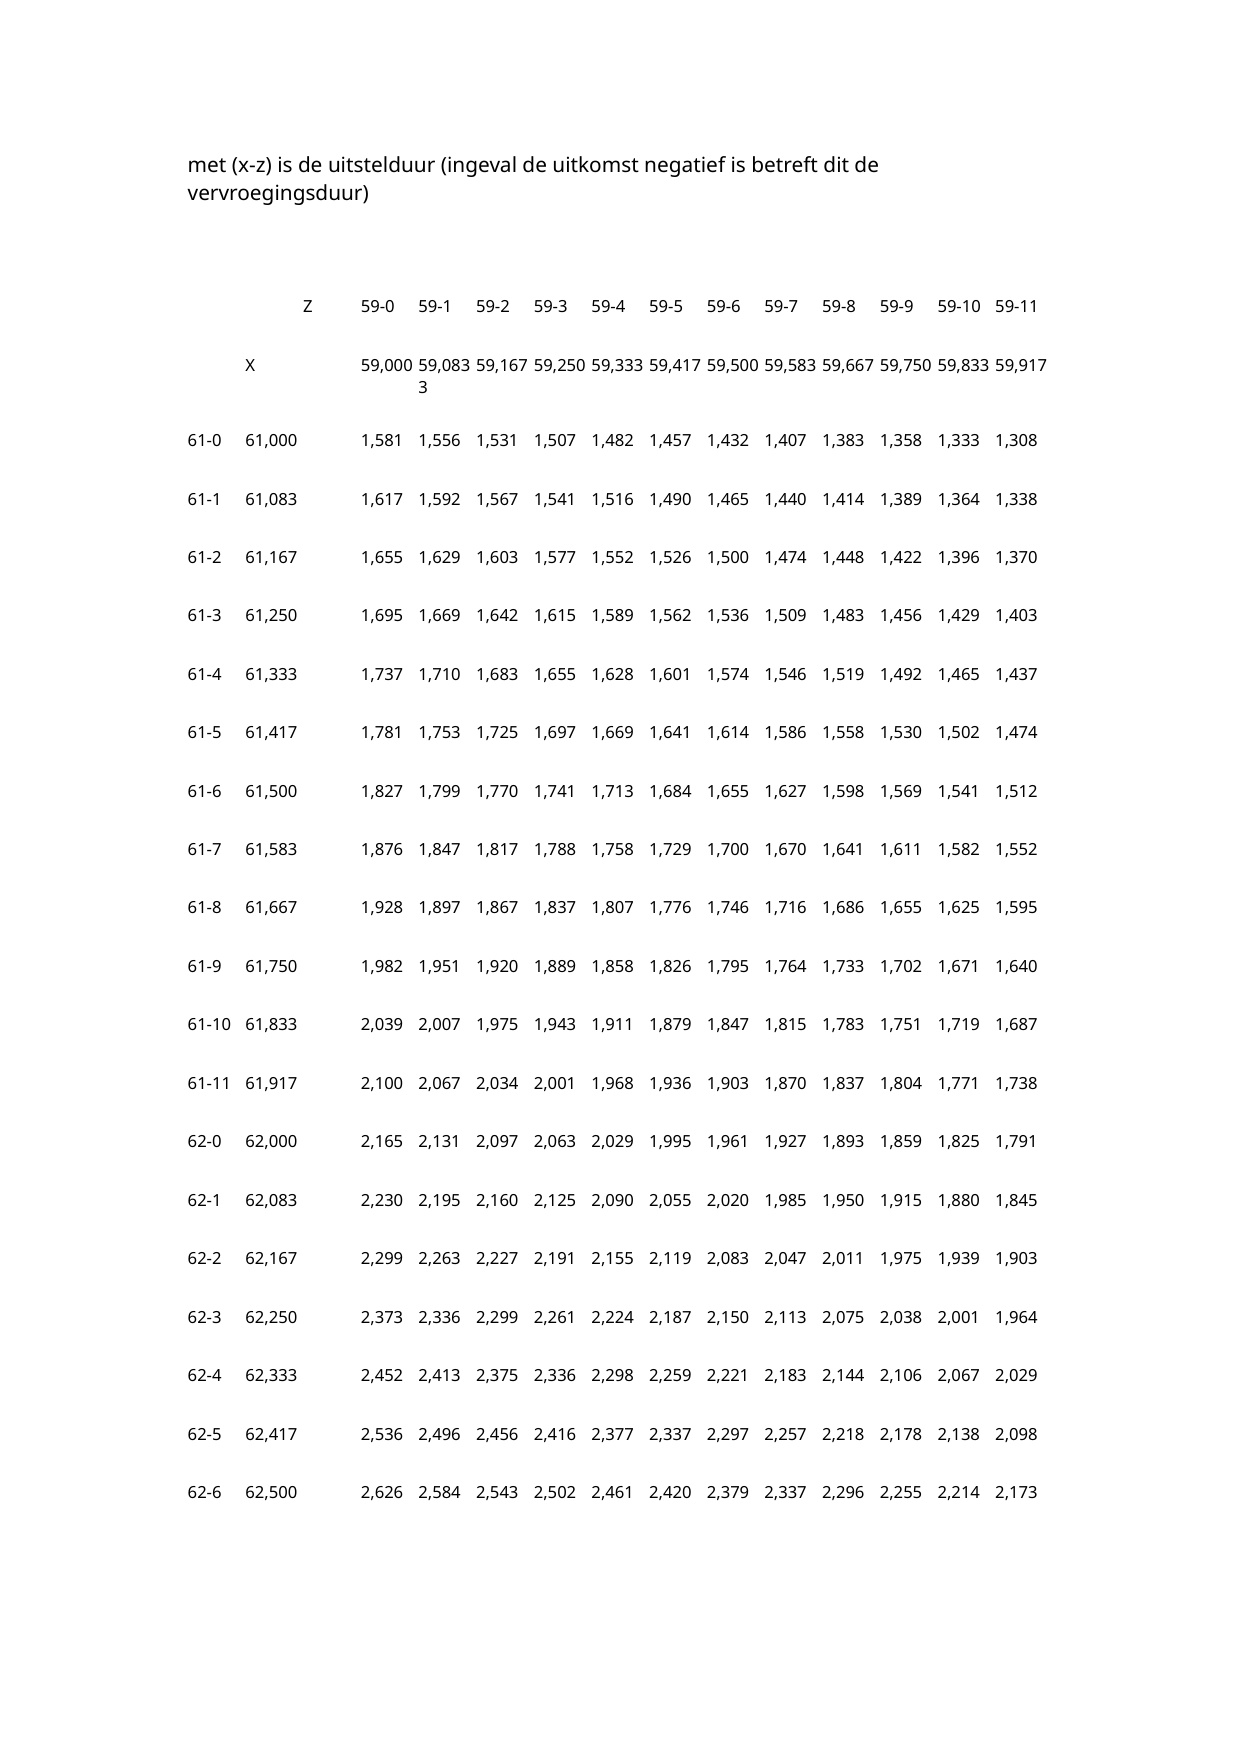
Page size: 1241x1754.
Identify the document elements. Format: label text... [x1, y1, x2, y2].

table_cell 1,876 [361, 838, 418, 896]
table_cell 1,738 [995, 1071, 1053, 1130]
table_cell 2,261 [534, 1305, 591, 1364]
table_cell 62,250 [245, 1305, 303, 1364]
table_cell 1,541 [534, 487, 591, 546]
table_cell 1,474 [995, 721, 1053, 779]
table_cell 1,870 [764, 1071, 822, 1130]
table_cell 2,178 [880, 1422, 937, 1481]
table_cell 61-2 [188, 546, 245, 604]
table_cell 59,167 [476, 353, 533, 429]
table_cell 1,915 [880, 1188, 937, 1247]
table_cell 1,592 [418, 487, 476, 546]
table_cell 1,364 [937, 487, 995, 546]
table_cell 62-6 [188, 1481, 245, 1539]
table_cell 1,837 [822, 1071, 879, 1130]
table_cell 1,982 [361, 955, 418, 1013]
table_cell 1,516 [591, 487, 649, 546]
table_cell 1,614 [707, 721, 764, 779]
table_cell 1,465 [937, 663, 995, 721]
table_cell 1,407 [764, 429, 822, 487]
table_cell 1,641 [822, 838, 879, 896]
table_cell 61-8 [188, 896, 245, 954]
table_cell 61-6 [188, 779, 245, 838]
table_cell 1,710 [418, 663, 476, 721]
table_cell [303, 1481, 361, 1539]
table_cell 1,746 [707, 896, 764, 954]
table_header Z [303, 295, 361, 353]
table_cell [303, 1305, 361, 1364]
table_cell 61,000 [245, 429, 303, 487]
table_cell 1,338 [995, 487, 1053, 546]
table_cell 61,667 [245, 896, 303, 954]
table_cell 1,859 [880, 1130, 937, 1188]
table_cell 1,903 [707, 1071, 764, 1130]
table_cell 2,214 [937, 1481, 995, 1539]
table_cell 2,138 [937, 1422, 995, 1481]
table_cell 2,496 [418, 1422, 476, 1481]
table_cell 61,083 [245, 487, 303, 546]
table_cell 1,927 [764, 1130, 822, 1188]
table_cell 61,333 [245, 663, 303, 721]
table_cell 1,333 [937, 429, 995, 487]
table_cell 2,125 [534, 1188, 591, 1247]
table_cell 1,867 [476, 896, 533, 954]
table_cell 61-9 [188, 955, 245, 1013]
table_cell 1,928 [361, 896, 418, 954]
table_cell [303, 955, 361, 1013]
table_cell 1,526 [649, 546, 707, 604]
table_cell [303, 1013, 361, 1071]
table_cell 1,827 [361, 779, 418, 838]
table_cell 1,751 [880, 1013, 937, 1071]
table_cell 2,098 [995, 1422, 1053, 1481]
table_cell 62-0 [188, 1130, 245, 1188]
table_cell 1,617 [361, 487, 418, 546]
table_cell 59,750 [880, 353, 937, 429]
table_cell 1,474 [764, 546, 822, 604]
table_cell 1,403 [995, 604, 1053, 662]
table_cell 61,500 [245, 779, 303, 838]
table_cell 2,165 [361, 1130, 418, 1188]
table_cell [303, 779, 361, 838]
table_cell 1,687 [995, 1013, 1053, 1071]
table_cell [303, 838, 361, 896]
table_cell 1,776 [649, 896, 707, 954]
table_header 59-7 [764, 295, 822, 353]
table_cell 1,741 [534, 779, 591, 838]
table_cell 2,119 [649, 1247, 707, 1305]
table_cell 1,655 [707, 779, 764, 838]
table_cell 1,556 [418, 429, 476, 487]
table_cell 61-4 [188, 663, 245, 721]
table_cell 2,626 [361, 1481, 418, 1539]
table_cell 1,684 [649, 779, 707, 838]
table_cell 1,817 [476, 838, 533, 896]
table_cell 1,536 [707, 604, 764, 662]
table_cell 59,833 [937, 353, 995, 429]
table_cell 1,490 [649, 487, 707, 546]
table_cell 1,457 [649, 429, 707, 487]
table_cell 62,417 [245, 1422, 303, 1481]
table_cell 1,422 [880, 546, 937, 604]
table_cell 1,951 [418, 955, 476, 1013]
table_cell 1,502 [937, 721, 995, 779]
table_cell 2,067 [418, 1071, 476, 1130]
table_cell [303, 546, 361, 604]
table_cell 1,640 [995, 955, 1053, 1013]
table_cell 2,584 [418, 1481, 476, 1539]
table_cell 1,552 [995, 838, 1053, 896]
table_cell [303, 721, 361, 779]
table_cell 1,847 [707, 1013, 764, 1071]
table_cell 1,903 [995, 1247, 1053, 1305]
table_cell 1,753 [418, 721, 476, 779]
table_cell 2,191 [534, 1247, 591, 1305]
table_cell 2,221 [707, 1364, 764, 1422]
table_cell 1,985 [764, 1188, 822, 1247]
table_cell 1,939 [937, 1247, 995, 1305]
table_cell 2,150 [707, 1305, 764, 1364]
table_cell 61-7 [188, 838, 245, 896]
table_cell 1,725 [476, 721, 533, 779]
table_cell 1,541 [937, 779, 995, 838]
table_cell 2,259 [649, 1364, 707, 1422]
table_cell [303, 1247, 361, 1305]
table_cell 2,020 [707, 1188, 764, 1247]
table_cell 2,543 [476, 1481, 533, 1539]
table_cell 62-5 [188, 1422, 245, 1481]
table_cell 2,227 [476, 1247, 533, 1305]
table_header 59-1 [418, 295, 476, 353]
table_cell 1,804 [880, 1071, 937, 1130]
table_cell 1,700 [707, 838, 764, 896]
table_cell 2,063 [534, 1130, 591, 1188]
table_cell 1,642 [476, 604, 533, 662]
table_cell 2,373 [361, 1305, 418, 1364]
table_cell [303, 663, 361, 721]
table_cell 1,807 [591, 896, 649, 954]
table_header 59-8 [822, 295, 879, 353]
table_cell 2,461 [591, 1481, 649, 1539]
table_cell 62,500 [245, 1481, 303, 1539]
table_cell 1,847 [418, 838, 476, 896]
table_cell 2,155 [591, 1247, 649, 1305]
table_cell 1,482 [591, 429, 649, 487]
table_cell 61-11 [188, 1071, 245, 1130]
table_cell 1,837 [534, 896, 591, 954]
table_cell 2,536 [361, 1422, 418, 1481]
table_cell [303, 429, 361, 487]
table_cell 1,713 [591, 779, 649, 838]
table_cell 2,097 [476, 1130, 533, 1188]
table_cell 2,038 [880, 1305, 937, 1364]
table_cell 1,655 [880, 896, 937, 954]
table_cell 2,296 [822, 1481, 879, 1539]
table_header 59-10 [937, 295, 995, 353]
table_cell 2,297 [707, 1422, 764, 1481]
table_cell 2,298 [591, 1364, 649, 1422]
table_cell 59,250 [534, 353, 591, 429]
table_cell 62,000 [245, 1130, 303, 1188]
table_cell 1,429 [937, 604, 995, 662]
table_cell 1,577 [534, 546, 591, 604]
table_cell 1,440 [764, 487, 822, 546]
table_cell 61,833 [245, 1013, 303, 1071]
table_cell 1,598 [822, 779, 879, 838]
table_cell 1,716 [764, 896, 822, 954]
table_cell [303, 1188, 361, 1247]
table_cell 2,173 [995, 1481, 1053, 1539]
table_cell 1,627 [764, 779, 822, 838]
table_cell 62-1 [188, 1188, 245, 1247]
table_cell 2,160 [476, 1188, 533, 1247]
table_cell 1,961 [707, 1130, 764, 1188]
table_cell 59,417 [649, 353, 707, 429]
table_cell 2,100 [361, 1071, 418, 1130]
table_cell 1,770 [476, 779, 533, 838]
table_cell 59,917 [995, 353, 1053, 429]
table_cell 2,039 [361, 1013, 418, 1071]
table_cell 2,337 [649, 1422, 707, 1481]
table_cell 2,218 [822, 1422, 879, 1481]
table_cell 1,950 [822, 1188, 879, 1247]
table_cell 1,569 [880, 779, 937, 838]
table_cell 1,383 [822, 429, 879, 487]
table_cell 1,683 [476, 663, 533, 721]
table_cell 1,552 [591, 546, 649, 604]
table_cell 1,669 [418, 604, 476, 662]
table_cell 2,187 [649, 1305, 707, 1364]
table_cell 61-0 [188, 429, 245, 487]
table_cell 1,414 [822, 487, 879, 546]
table_cell 1,968 [591, 1071, 649, 1130]
table_cell 2,452 [361, 1364, 418, 1422]
table_cell 1,995 [649, 1130, 707, 1188]
table_cell 1,975 [476, 1013, 533, 1071]
table_cell 2,007 [418, 1013, 476, 1071]
table_cell 2,047 [764, 1247, 822, 1305]
table_cell 1,448 [822, 546, 879, 604]
table_cell 2,413 [418, 1364, 476, 1422]
table_cell 1,858 [591, 955, 649, 1013]
table_cell 61,250 [245, 604, 303, 662]
table_cell 1,655 [361, 546, 418, 604]
table_cell 2,299 [476, 1305, 533, 1364]
table_cell 1,562 [649, 604, 707, 662]
table_cell 1,358 [880, 429, 937, 487]
table_cell 1,586 [764, 721, 822, 779]
table_cell 59,500 [707, 353, 764, 429]
table_cell 1,601 [649, 663, 707, 721]
table_cell 1,826 [649, 955, 707, 1013]
table_cell [303, 353, 361, 429]
table_cell 1,546 [764, 663, 822, 721]
table_cell 1,764 [764, 955, 822, 1013]
table_cell 1,589 [591, 604, 649, 662]
table_cell [188, 353, 245, 429]
table_cell 2,416 [534, 1422, 591, 1481]
table_cell [303, 1364, 361, 1422]
table_cell 1,964 [995, 1305, 1053, 1364]
table_cell 62,083 [245, 1188, 303, 1247]
table_cell 1,670 [764, 838, 822, 896]
table_cell 1,582 [937, 838, 995, 896]
table_cell 1,702 [880, 955, 937, 1013]
table_cell 1,733 [822, 955, 879, 1013]
table_cell 1,845 [995, 1188, 1053, 1247]
table_cell 62-4 [188, 1364, 245, 1422]
table_cell 1,389 [880, 487, 937, 546]
table_cell 1,432 [707, 429, 764, 487]
table_cell 1,975 [880, 1247, 937, 1305]
table_cell 1,641 [649, 721, 707, 779]
table_cell 1,911 [591, 1013, 649, 1071]
table_cell [303, 604, 361, 662]
table_cell 1,308 [995, 429, 1053, 487]
table_cell 2,255 [880, 1481, 937, 1539]
table_cell 2,144 [822, 1364, 879, 1422]
table_cell 2,113 [764, 1305, 822, 1364]
table_cell 1,500 [707, 546, 764, 604]
table_cell 2,456 [476, 1422, 533, 1481]
table_cell 1,791 [995, 1130, 1053, 1188]
table_cell 1,783 [822, 1013, 879, 1071]
table_cell 1,492 [880, 663, 937, 721]
table_cell X [245, 353, 303, 429]
table_cell 1,531 [476, 429, 533, 487]
table_cell 1,595 [995, 896, 1053, 954]
table_header 59-11 [995, 295, 1053, 353]
table_cell 1,611 [880, 838, 937, 896]
table_cell 59,000 [361, 353, 418, 429]
table_cell 1,936 [649, 1071, 707, 1130]
table_cell 1,795 [707, 955, 764, 1013]
table_cell 61,417 [245, 721, 303, 779]
table_cell 1,880 [937, 1188, 995, 1247]
table_cell 61-10 [188, 1013, 245, 1071]
table_cell 1,799 [418, 779, 476, 838]
table_header [245, 295, 303, 353]
table_cell 1,788 [534, 838, 591, 896]
table_cell 2,029 [591, 1130, 649, 1188]
table_cell 59,0833 [418, 353, 476, 429]
table_cell 2,420 [649, 1481, 707, 1539]
table_cell 1,669 [591, 721, 649, 779]
table_cell 2,502 [534, 1481, 591, 1539]
table_cell 1,625 [937, 896, 995, 954]
table_cell 1,655 [534, 663, 591, 721]
table_cell 1,456 [880, 604, 937, 662]
table_header 59-6 [707, 295, 764, 353]
table_cell 1,815 [764, 1013, 822, 1071]
table_cell 1,695 [361, 604, 418, 662]
table_cell [303, 896, 361, 954]
table_cell 1,558 [822, 721, 879, 779]
table_header 59-0 [361, 295, 418, 353]
table_cell [303, 1422, 361, 1481]
table_cell 2,011 [822, 1247, 879, 1305]
table_cell 2,055 [649, 1188, 707, 1247]
table_header 59-5 [649, 295, 707, 353]
table_cell 59,667 [822, 353, 879, 429]
table_cell 2,075 [822, 1305, 879, 1364]
table_cell 2,230 [361, 1188, 418, 1247]
table_cell 2,263 [418, 1247, 476, 1305]
table_cell 61-1 [188, 487, 245, 546]
table_cell 61-3 [188, 604, 245, 662]
table_cell 1,729 [649, 838, 707, 896]
table_cell 1,629 [418, 546, 476, 604]
table_cell 2,224 [591, 1305, 649, 1364]
table_cell 1,509 [764, 604, 822, 662]
table_cell 2,195 [418, 1188, 476, 1247]
text met (x-z) is de uitstelduur (ingeval de uitkomst negatief is betreft dit de vervroegingsduur) [187, 150, 1053, 207]
table_cell 1,825 [937, 1130, 995, 1188]
table_cell 2,257 [764, 1422, 822, 1481]
table_header 59-3 [534, 295, 591, 353]
table_cell 61,750 [245, 955, 303, 1013]
table_cell 1,893 [822, 1130, 879, 1188]
table_cell 2,336 [534, 1364, 591, 1422]
table_cell 1,530 [880, 721, 937, 779]
table_cell 1,567 [476, 487, 533, 546]
table_cell 62,333 [245, 1364, 303, 1422]
table_header 59-4 [591, 295, 649, 353]
table_cell 2,106 [880, 1364, 937, 1422]
table_cell 2,379 [707, 1481, 764, 1539]
table_cell 1,628 [591, 663, 649, 721]
table_cell 59,333 [591, 353, 649, 429]
table_cell 1,889 [534, 955, 591, 1013]
table_cell 1,512 [995, 779, 1053, 838]
table_cell 1,396 [937, 546, 995, 604]
table_cell 2,083 [707, 1247, 764, 1305]
table_cell 2,299 [361, 1247, 418, 1305]
table_cell 1,719 [937, 1013, 995, 1071]
table_cell [303, 1130, 361, 1188]
table_cell 61,167 [245, 546, 303, 604]
table_cell 1,603 [476, 546, 533, 604]
table_cell 1,615 [534, 604, 591, 662]
table_cell 1,465 [707, 487, 764, 546]
table_cell 2,377 [591, 1422, 649, 1481]
table_cell 1,737 [361, 663, 418, 721]
table_cell 1,370 [995, 546, 1053, 604]
table_header [188, 295, 245, 353]
table_cell 61,917 [245, 1071, 303, 1130]
table_cell 2,001 [937, 1305, 995, 1364]
table_cell 1,483 [822, 604, 879, 662]
table_cell 2,336 [418, 1305, 476, 1364]
table_cell [303, 487, 361, 546]
table_cell 1,574 [707, 663, 764, 721]
table_cell 1,897 [418, 896, 476, 954]
table_cell 1,920 [476, 955, 533, 1013]
table_cell 2,029 [995, 1364, 1053, 1422]
table_cell 1,519 [822, 663, 879, 721]
table_cell 2,034 [476, 1071, 533, 1130]
table_cell 1,697 [534, 721, 591, 779]
table_cell 2,067 [937, 1364, 995, 1422]
table_cell 59,583 [764, 353, 822, 429]
table_cell 1,686 [822, 896, 879, 954]
table_cell 1,671 [937, 955, 995, 1013]
table_cell 62-2 [188, 1247, 245, 1305]
table_cell 2,337 [764, 1481, 822, 1539]
table_header 59-2 [476, 295, 533, 353]
table_cell 2,131 [418, 1130, 476, 1188]
table_header 59-9 [880, 295, 937, 353]
table_cell 62,167 [245, 1247, 303, 1305]
table_cell 1,771 [937, 1071, 995, 1130]
table_cell 2,090 [591, 1188, 649, 1247]
table_cell 1,879 [649, 1013, 707, 1071]
table_cell 1,507 [534, 429, 591, 487]
table_cell 2,375 [476, 1364, 533, 1422]
table_cell 1,437 [995, 663, 1053, 721]
table_cell 2,001 [534, 1071, 591, 1130]
table_cell 2,183 [764, 1364, 822, 1422]
table_cell 1,781 [361, 721, 418, 779]
table_cell 61,583 [245, 838, 303, 896]
table_cell 1,943 [534, 1013, 591, 1071]
table_cell 61-5 [188, 721, 245, 779]
table_cell [303, 1071, 361, 1130]
table_cell 1,758 [591, 838, 649, 896]
table_cell 1,581 [361, 429, 418, 487]
table_cell 62-3 [188, 1305, 245, 1364]
